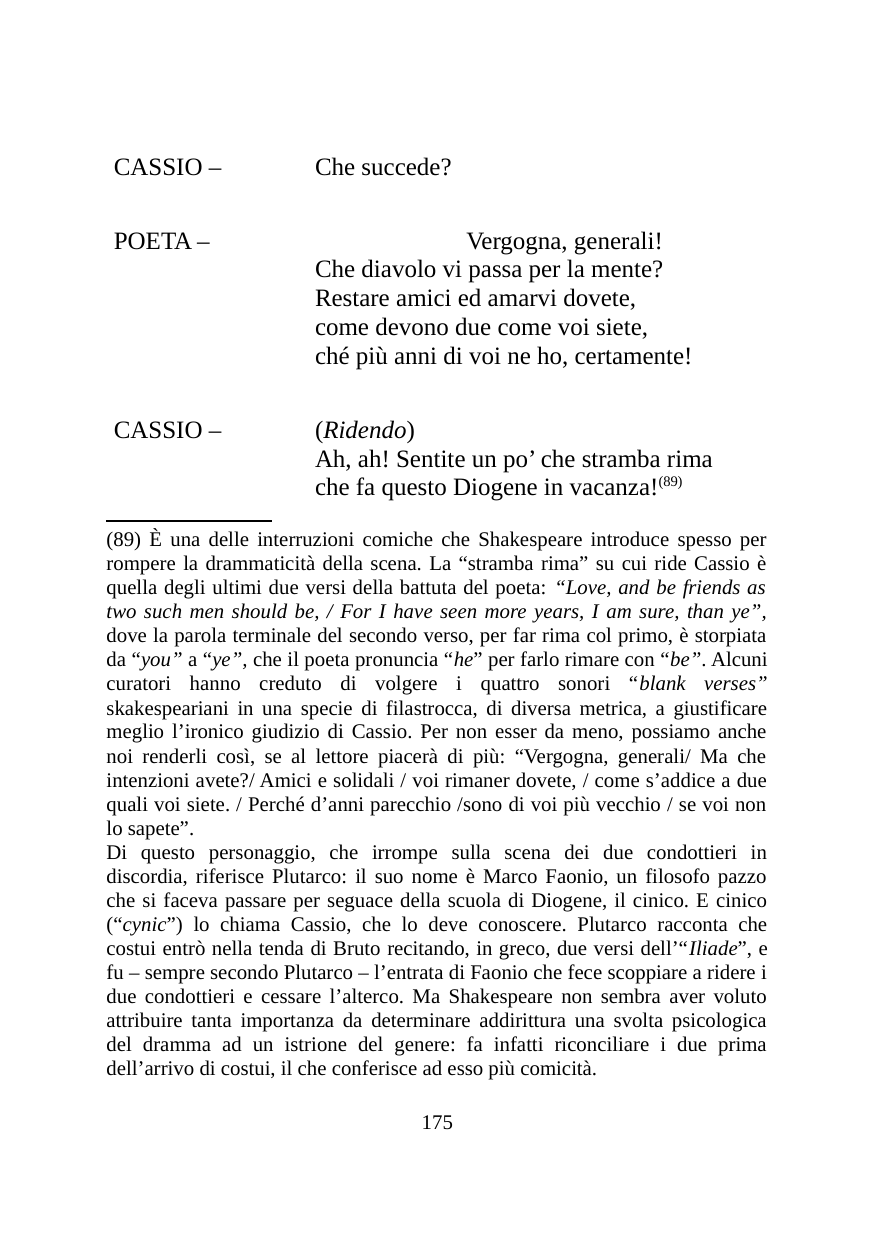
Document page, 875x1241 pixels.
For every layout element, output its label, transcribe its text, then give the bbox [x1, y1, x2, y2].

table_cell Vergogna, generali! Che diavolo vi passa per la mente? Restare amici ed amarvi dovete, come devono due come voi siete, ché più anni di voi ne ho, certamente! [308, 226, 768, 415]
table_cell POETA – [106, 226, 307, 415]
table_cell [106, 106, 307, 152]
table_cell Che succede? [308, 152, 768, 226]
table_cell CASSIO – [106, 415, 307, 501]
table_cell [308, 106, 768, 152]
table_cell CASSIO – [106, 152, 307, 226]
table_cell (Ridendo) Ah, ah! Sentite un po’ che stramba rima che fa questo Diogene in vacanza! [308, 415, 768, 501]
